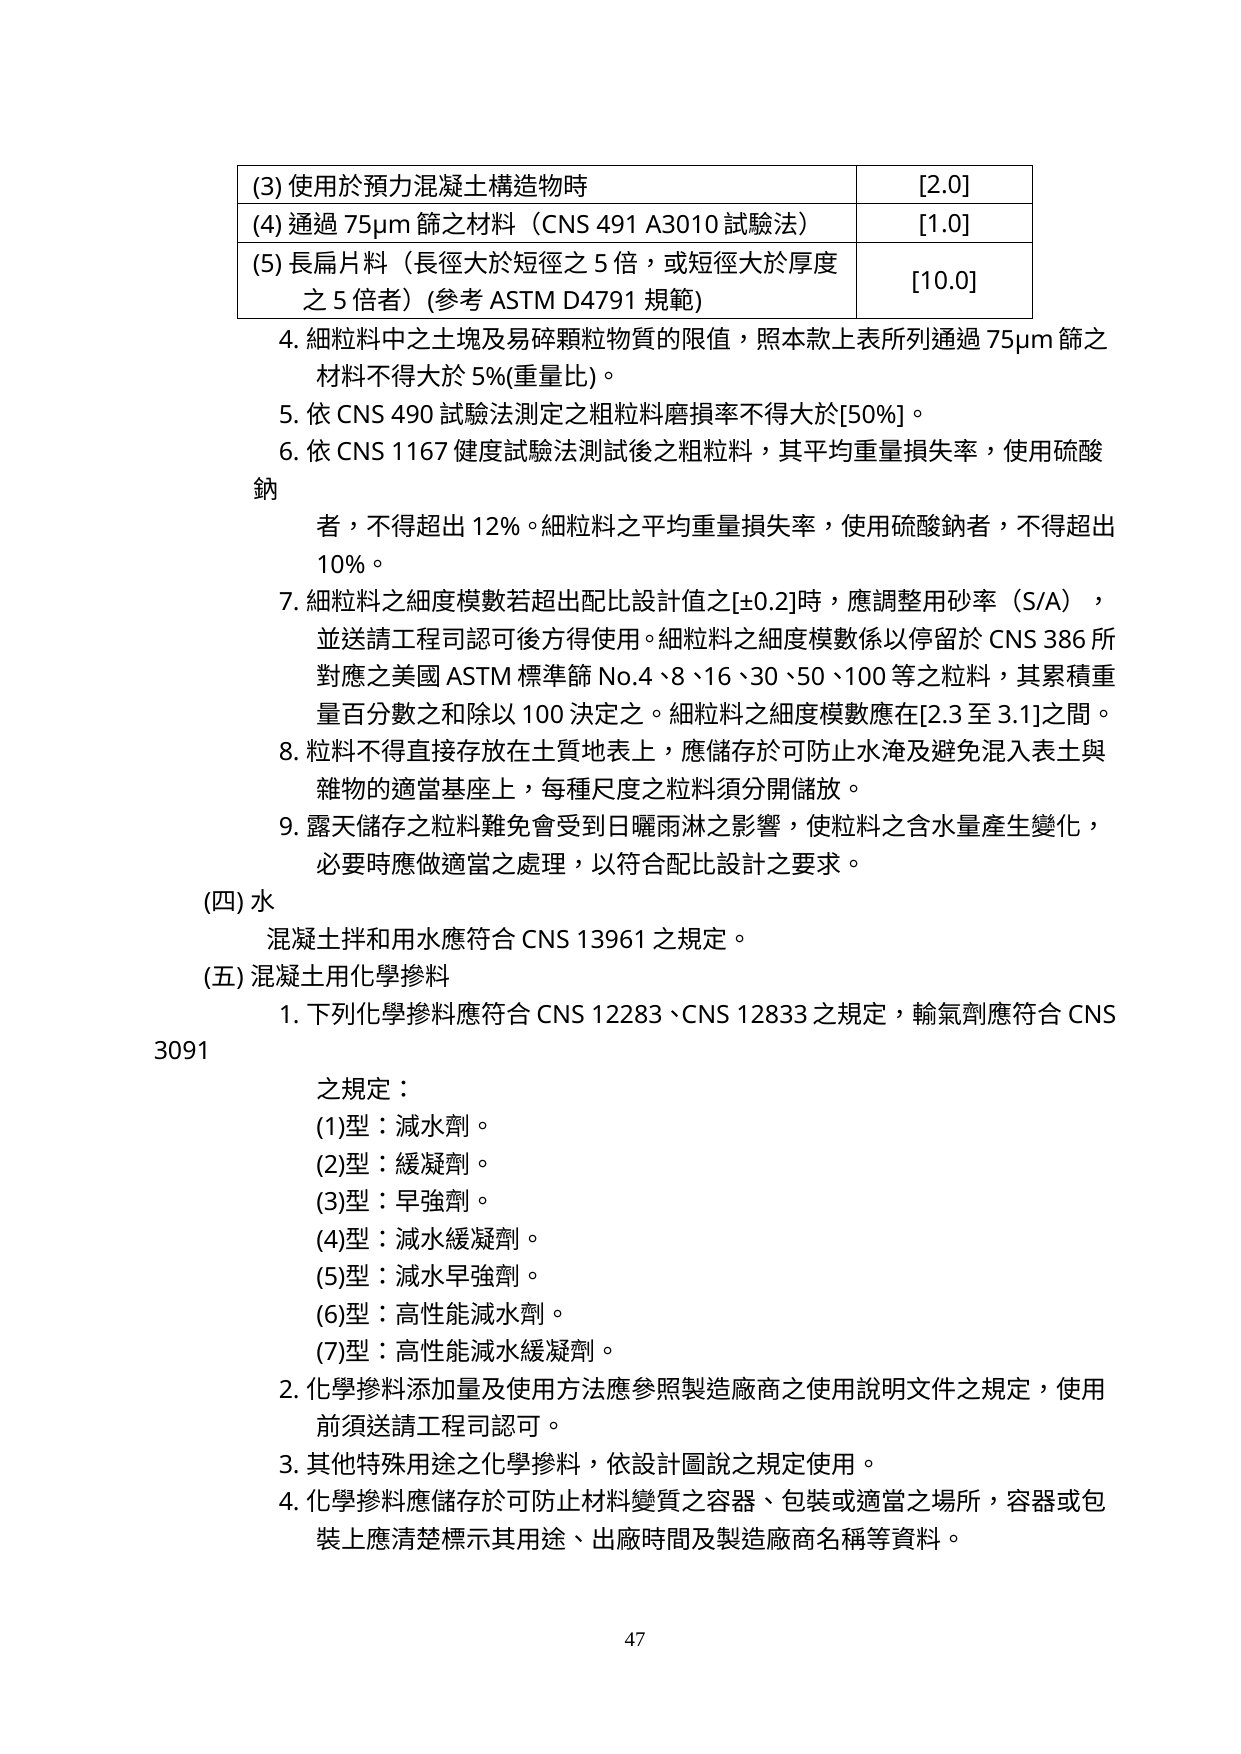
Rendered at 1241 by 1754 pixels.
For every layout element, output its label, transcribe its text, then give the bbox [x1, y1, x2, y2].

text 8. 粒料不得直接存放在土質地表上，應儲存於可防止水淹及避免混入表土與 [253, 731, 1116, 769]
text 10%。 [253, 544, 1116, 581]
text 3. 其他特殊用途之化學摻料，依設計圖說之規定使用。 [153, 1444, 1116, 1481]
text (5)型：減水早強劑。 [153, 1256, 1116, 1294]
text 之規定： [153, 1069, 1116, 1106]
text (7)型：高性能減水緩凝劑。 [153, 1331, 1116, 1369]
text 1. 下列化學摻料應符合CNS 12283、CNS 12833之規定，輸氣劑應符合CNS 3091 [153, 994, 1116, 1069]
text (1)型：減水劑。 [153, 1106, 1116, 1144]
text 4. 細粒料中之土塊及易碎顆粒物質的限值，照本款上表所列通過75μm篩之 [153, 319, 1116, 356]
text 4. 化學摻料應儲存於可防止材料變質之容器、包裝或適當之場所，容器或包 [253, 1481, 1116, 1519]
text 量百分數之和除以100決定之。細粒料之細度模數應在[2.3至3.1]之間。 [253, 694, 1116, 731]
text 並送請工程司認可後方得使用。細粒料之細度模數係以停留於CNS 386所 [253, 619, 1116, 656]
text 材料不得大於5%(重量比)。 [153, 356, 1116, 394]
table_cell (3) 使用於預力混凝土構造物時 [238, 166, 856, 203]
text 6. 依CNS 1167健度試驗法測試後之粗粒料，其平均重量損失率，使用硫酸鈉 [253, 431, 1116, 506]
table_cell (5) 長扁片料（長徑大於短徑之5倍，或短徑大於厚度 之5倍者）(參考ASTM D4791 規範) [238, 243, 856, 318]
text 者，不得超出12%。細粒料之平均重量損失率，使用硫酸鈉者，不得超出 [253, 506, 1116, 544]
text 前須送請工程司認可。 [153, 1406, 1116, 1444]
text (五) 混凝土用化學摻料 [153, 956, 1116, 994]
table_cell [2.0] [857, 166, 1032, 203]
text 必要時應做適當之處理，以符合配比設計之要求。 [253, 844, 1116, 881]
text 2. 化學摻料添加量及使用方法應參照製造廠商之使用說明文件之規定，使用 [153, 1369, 1116, 1406]
table_cell (4) 通過75μm篩之材料（CNS 491 A3010試驗法） [238, 204, 856, 242]
text 裝上應清楚標示其用途、出廠時間及製造廠商名稱等資料。 [253, 1519, 1116, 1556]
text 雜物的適當基座上，每種尺度之粒料須分開儲放。 [253, 769, 1116, 806]
text (4)型：減水緩凝劑。 [153, 1219, 1116, 1256]
table_cell [1.0] [857, 204, 1032, 242]
text 混凝土拌和用水應符合CNS 13961之規定。 [153, 919, 1116, 956]
text 7. 細粒料之細度模數若超出配比設計值之[±0.2]時，應調整用砂率（S/A）， [253, 581, 1116, 619]
text (四) 水 [153, 881, 1116, 919]
table_cell [10.0] [857, 243, 1032, 318]
text (3)型：早強劑。 [153, 1181, 1116, 1219]
text (2)型：緩凝劑。 [153, 1144, 1116, 1181]
text 9. 露天儲存之粒料難免會受到日曬雨淋之影響，使粒料之含水量產生變化， [253, 806, 1116, 844]
text (6)型：高性能減水劑。 [153, 1294, 1116, 1331]
text 對應之美國ASTM標準篩No.4、8、16、30、50、100等之粒料，其累積重 [253, 656, 1116, 694]
text 5. 依CNS 490試驗法測定之粗粒料磨損率不得大於[50%]。 [153, 394, 1116, 431]
